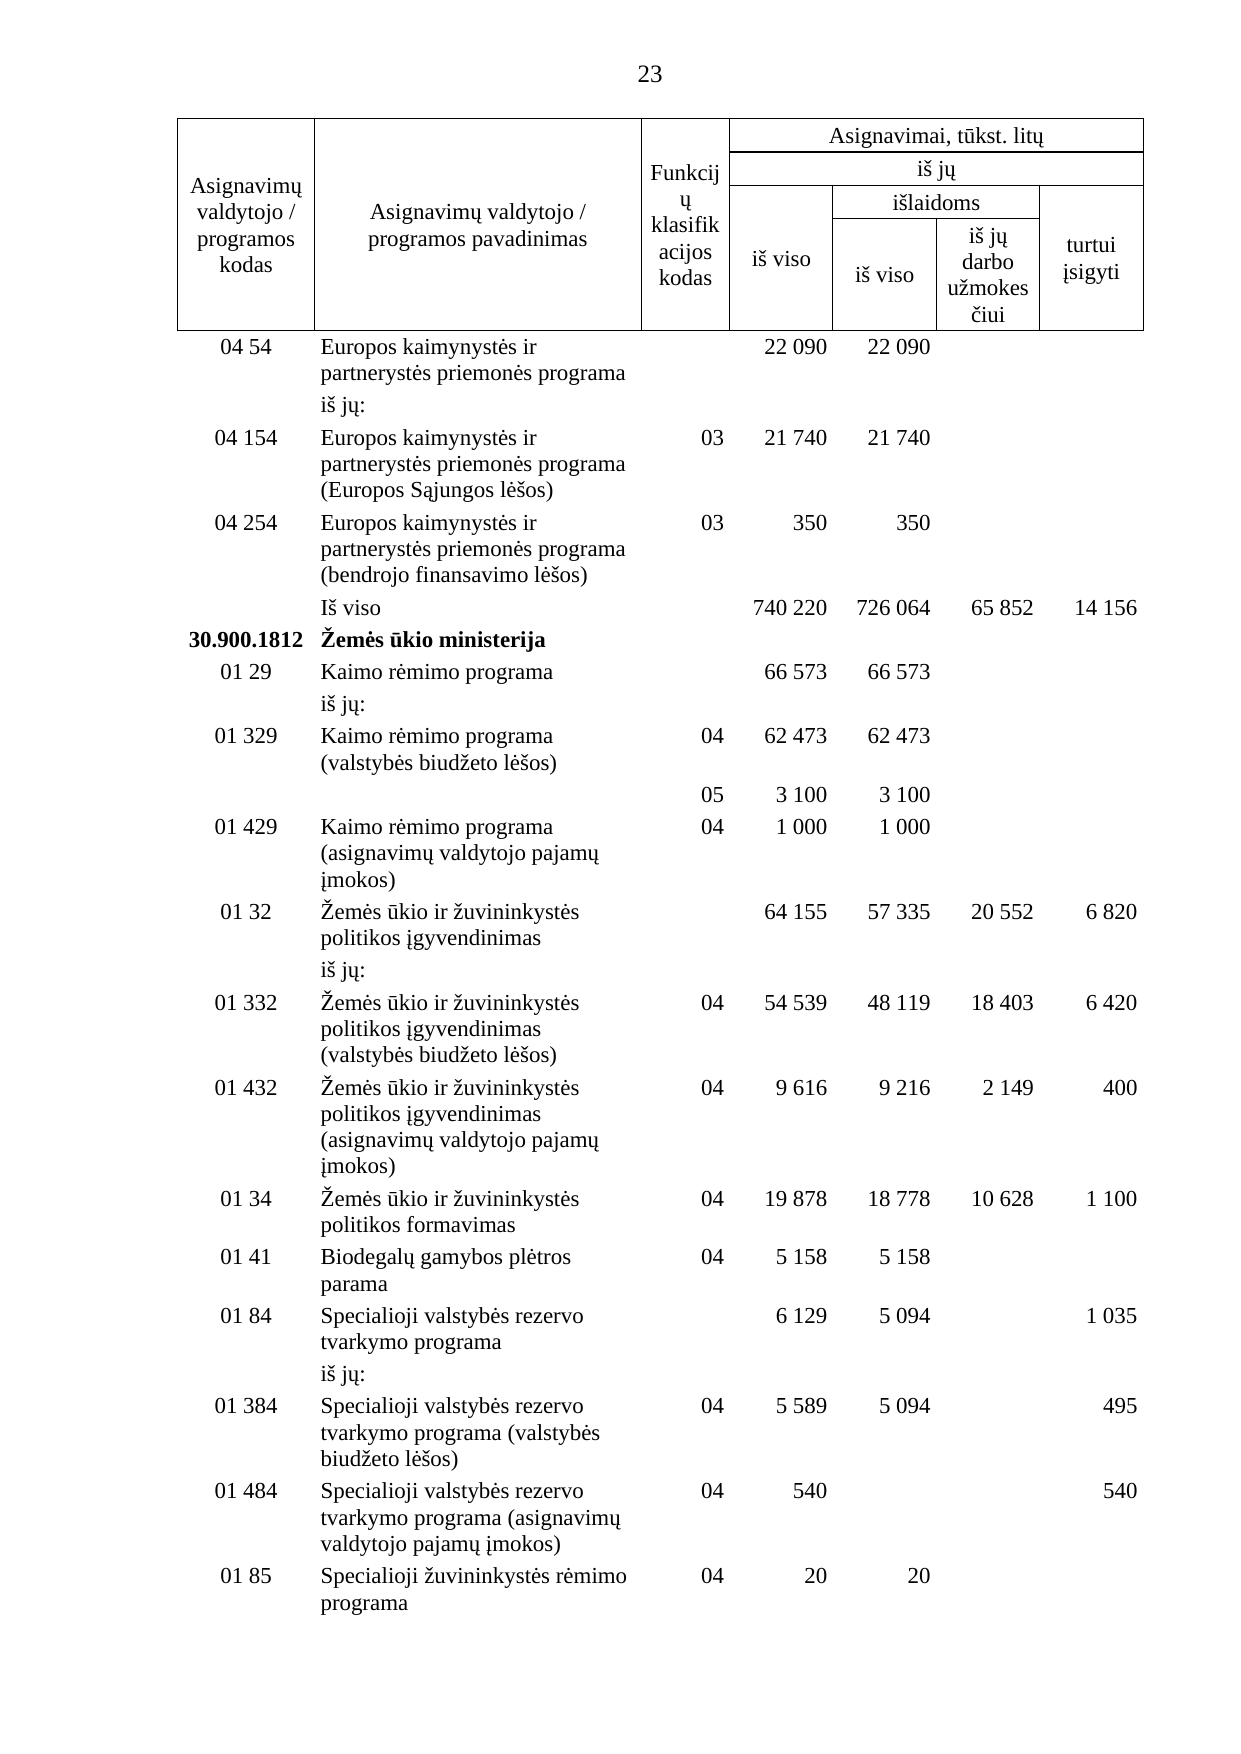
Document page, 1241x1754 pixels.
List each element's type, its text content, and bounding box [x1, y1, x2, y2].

table_cell 04 154 [177, 421, 314, 506]
table_cell 740 220 [730, 591, 833, 623]
table_cell [730, 389, 833, 421]
table_cell 3 100 [730, 778, 833, 810]
table_cell [1040, 778, 1143, 810]
table_cell [177, 687, 314, 719]
table_cell [936, 954, 1039, 986]
table_cell 5 158 [730, 1240, 833, 1299]
table_cell Biodegalų gamybos plėtros parama [315, 1240, 641, 1299]
table_cell [177, 591, 314, 623]
table_cell 6 820 [1040, 895, 1143, 953]
table_cell [1040, 954, 1143, 986]
table_cell [1040, 331, 1143, 389]
table_cell [1040, 421, 1143, 506]
table_header Funkcijų klasifikacijos kodas [642, 119, 729, 330]
table_cell 01 32 [177, 895, 314, 953]
table_cell 05 [641, 778, 729, 810]
table_cell Žemės ūkio ir žuvininkystės politikos formavimas [315, 1182, 641, 1240]
table_cell [936, 687, 1039, 719]
table_cell Europos kaimynystės ir partnerystės priemonės programa [315, 331, 641, 389]
table_cell 01 484 [177, 1475, 314, 1559]
table_cell 540 [730, 1475, 833, 1559]
table_cell 04 [641, 1240, 729, 1299]
table_cell iš jų: [315, 687, 641, 719]
table_cell turtui įsigyti [1040, 186, 1143, 330]
table_cell 01 329 [177, 719, 314, 778]
table_cell 22 090 [833, 331, 936, 389]
table_cell Specialioji valstybės rezervo tvarkymo programa (valstybės biudžeto lėšos) [315, 1390, 641, 1474]
table_cell 5 094 [833, 1299, 936, 1357]
table_cell [641, 895, 729, 953]
table_cell [936, 421, 1039, 506]
table_cell [833, 1475, 936, 1559]
table_cell [1040, 506, 1143, 591]
table_cell 9 616 [730, 1071, 833, 1182]
table_cell [641, 1358, 729, 1390]
table_cell Europos kaimynystės ir partnerystės priemonės programa (Europos Sąjungos lėšos) [315, 421, 641, 506]
table_header Asignavimų valdytojo / programos pavadinimas [315, 119, 641, 330]
table_cell [936, 1299, 1039, 1357]
table_cell 04 54 [177, 331, 314, 389]
table_cell 01 84 [177, 1299, 314, 1357]
table_cell 64 155 [730, 895, 833, 953]
table_cell 01 85 [177, 1560, 314, 1618]
table_cell 66 573 [833, 655, 936, 687]
table_cell 20 [730, 1560, 833, 1618]
table_cell 01 432 [177, 1071, 314, 1182]
table_cell [833, 1358, 936, 1390]
table_cell [641, 591, 729, 623]
table_cell iš jų [730, 153, 1143, 184]
table_cell [936, 389, 1039, 421]
table_cell Kaimo rėmimo programa [315, 655, 641, 687]
table_cell [936, 719, 1039, 778]
table_cell 18 403 [936, 986, 1039, 1071]
table_cell [833, 389, 936, 421]
table_cell 1 035 [1040, 1299, 1143, 1357]
table_cell [641, 655, 729, 687]
table_cell 04 [641, 1560, 729, 1618]
table_cell [730, 623, 833, 655]
table_cell iš viso [833, 219, 936, 330]
table_cell [833, 623, 936, 655]
table_cell 2 149 [936, 1071, 1039, 1182]
table_cell Specialioji žuvininkystės rėmimo programa [315, 1560, 641, 1618]
table_cell 54 539 [730, 986, 833, 1071]
table_cell 21 740 [730, 421, 833, 506]
table_cell [641, 389, 729, 421]
table_cell 6 420 [1040, 986, 1143, 1071]
table_cell 350 [730, 506, 833, 591]
table_cell 04 [641, 986, 729, 1071]
table_cell iš jų: [315, 954, 641, 986]
table_cell Specialioji valstybės rezervo tvarkymo programa (asignavimų valdytojo pajamų įmokos) [315, 1475, 641, 1559]
table_cell Žemės ūkio ir žuvininkystės politikos įgyvendinimas [315, 895, 641, 953]
table_cell 04 [641, 1182, 729, 1240]
table_cell 3 100 [833, 778, 936, 810]
table_cell [641, 687, 729, 719]
table_cell [936, 1358, 1039, 1390]
table_cell 350 [833, 506, 936, 591]
table_cell 01 384 [177, 1390, 314, 1474]
table_cell 01 29 [177, 655, 314, 687]
table_cell 495 [1040, 1390, 1143, 1474]
table_cell [177, 1358, 314, 1390]
table_cell 62 473 [833, 719, 936, 778]
table_cell 01 429 [177, 810, 314, 895]
table_cell 400 [1040, 1071, 1143, 1182]
table_cell iš viso [730, 186, 832, 330]
table_cell 1 000 [730, 810, 833, 895]
table_cell [936, 331, 1039, 389]
table_cell [1040, 389, 1143, 421]
table_cell [936, 810, 1039, 895]
table_cell Žemės ūkio ir žuvininkystės politikos įgyvendinimas (valstybės biudžeto lėšos) [315, 986, 641, 1071]
table_cell iš jų: [315, 1358, 641, 1390]
table_cell [641, 954, 729, 986]
table_cell [936, 506, 1039, 591]
table_header Asignavimų valdytojo / programos kodas [178, 119, 314, 330]
table_cell Kaimo rėmimo programa (asignavimų valdytojo pajamų įmokos) [315, 810, 641, 895]
table_cell [936, 778, 1039, 810]
table_cell iš jų: [315, 389, 641, 421]
table_cell 01 332 [177, 986, 314, 1071]
table_cell 01 41 [177, 1240, 314, 1299]
table_cell 20 [833, 1560, 936, 1618]
table_cell [936, 1560, 1039, 1618]
table_cell [1040, 810, 1143, 895]
table_cell 1 000 [833, 810, 936, 895]
table_cell [936, 1240, 1039, 1299]
table_cell 04 [641, 810, 729, 895]
table_cell išlaidoms [833, 186, 1039, 218]
table_cell [730, 954, 833, 986]
table_cell [936, 1475, 1039, 1559]
table_cell 9 216 [833, 1071, 936, 1182]
table_cell 21 740 [833, 421, 936, 506]
table_cell 04 254 [177, 506, 314, 591]
table_cell 5 589 [730, 1390, 833, 1474]
table_cell [1040, 1240, 1143, 1299]
table_cell 04 [641, 719, 729, 778]
table_cell [1040, 655, 1143, 687]
table_cell [1040, 687, 1143, 719]
table_cell 726 064 [833, 591, 936, 623]
table_cell Europos kaimynystės ir partnerystės priemonės programa (bendrojo finansavimo lėšos) [315, 506, 641, 591]
table_cell 62 473 [730, 719, 833, 778]
table_cell 66 573 [730, 655, 833, 687]
table_cell 540 [1040, 1475, 1143, 1559]
table_cell 5 158 [833, 1240, 936, 1299]
table_cell 22 090 [730, 331, 833, 389]
table_cell 20 552 [936, 895, 1039, 953]
table_cell 1 100 [1040, 1182, 1143, 1240]
table_cell 10 628 [936, 1182, 1039, 1240]
table_cell 30.900.1812 [177, 623, 314, 655]
table_cell 57 335 [833, 895, 936, 953]
table_cell [936, 623, 1039, 655]
table_cell 6 129 [730, 1299, 833, 1357]
table_cell 14 156 [1040, 591, 1143, 623]
table_cell Kaimo rėmimo programa (valstybės biudžeto lėšos) [315, 719, 641, 778]
table_cell [1040, 1560, 1143, 1618]
table_cell [641, 331, 729, 389]
table_cell [730, 1358, 833, 1390]
table_cell Žemės ūkio ministerija [315, 623, 641, 655]
table_cell iš jų darbo užmokesčiui [937, 219, 1039, 330]
table_cell [1040, 719, 1143, 778]
table_cell [315, 778, 641, 810]
table_cell [1040, 1358, 1143, 1390]
table_cell 5 094 [833, 1390, 936, 1474]
table_cell Iš viso [315, 591, 641, 623]
table_cell [833, 687, 936, 719]
table_cell Specialioji valstybės rezervo tvarkymo programa [315, 1299, 641, 1357]
table_cell [936, 655, 1039, 687]
table_cell [641, 1299, 729, 1357]
table_cell [177, 778, 314, 810]
table_cell 48 119 [833, 986, 936, 1071]
table_cell 04 [641, 1475, 729, 1559]
table_cell Žemės ūkio ir žuvininkystės politikos įgyvendinimas (asignavimų valdytojo pajamų įmokos) [315, 1071, 641, 1182]
table_cell 01 34 [177, 1182, 314, 1240]
table_cell [177, 954, 314, 986]
table_cell [833, 954, 936, 986]
table_cell [1040, 623, 1143, 655]
table_header Asignavimai, tūkst. litų [730, 119, 1143, 151]
table_cell [936, 1390, 1039, 1474]
table_cell 18 778 [833, 1182, 936, 1240]
table_cell 65 852 [936, 591, 1039, 623]
table_cell 04 [641, 1390, 729, 1474]
table_cell [177, 389, 314, 421]
table_cell 03 [641, 421, 729, 506]
table_cell [641, 623, 729, 655]
table_cell 19 878 [730, 1182, 833, 1240]
table_cell 03 [641, 506, 729, 591]
table_cell [730, 687, 833, 719]
table_cell 04 [641, 1071, 729, 1182]
